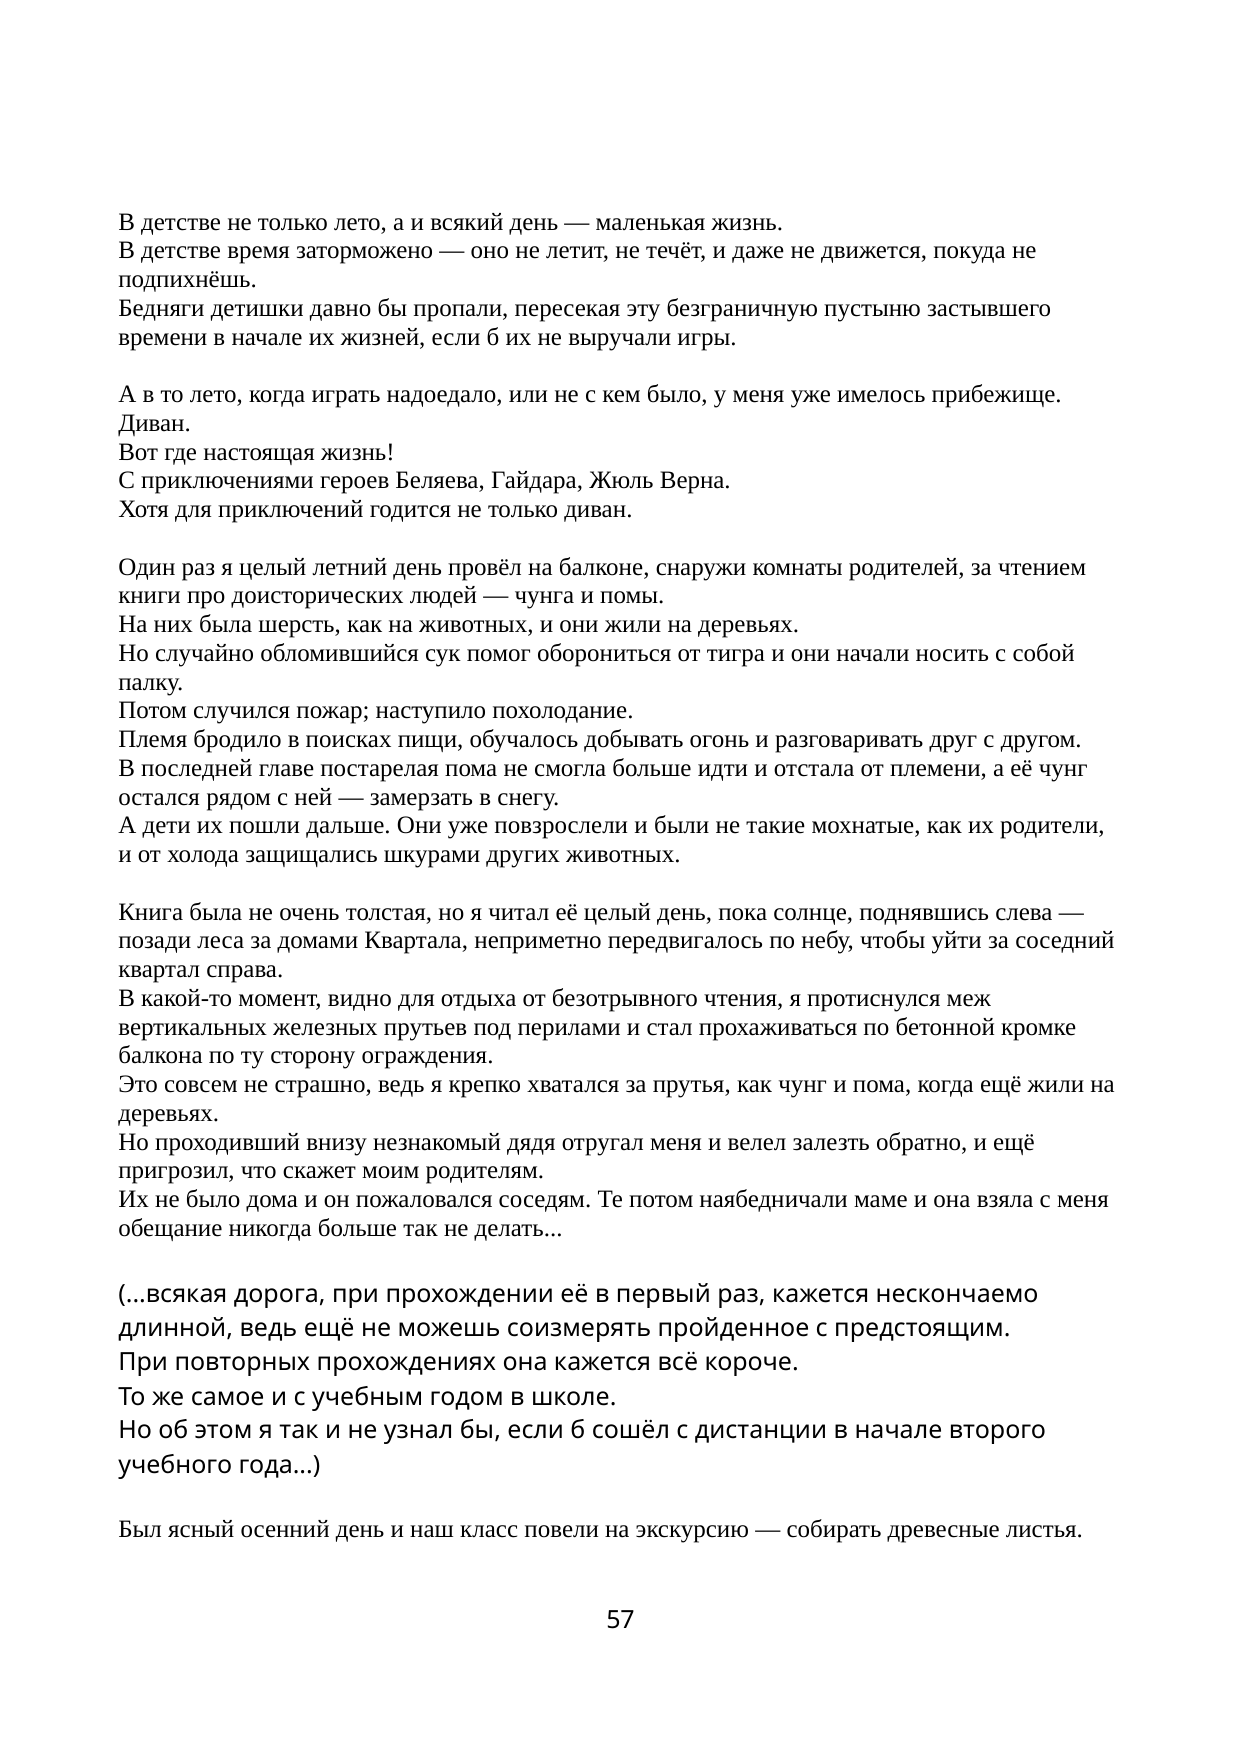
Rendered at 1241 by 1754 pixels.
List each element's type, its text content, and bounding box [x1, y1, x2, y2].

text Один раз я целый летний день провёл на балконе, снаружи комнаты родителей, за чтением книги про доисторических людей — чунга и помы. [118, 552, 1122, 609]
text Но случайно обломившийся сук помог оборониться от тигра и они начали носить с собой палку. [118, 638, 1122, 696]
text Племя бродило в поисках пищи, обучалось добывать огонь и разговаривать друг с другом. [118, 724, 1122, 753]
text То же самое и с учебным годом в школе. [118, 1378, 1122, 1412]
text Хотя для приключений годится не только диван. [118, 494, 1122, 523]
text Был ясный осенний день и наш класс повели на экскурсию — собирать древесные листья. [118, 1514, 1122, 1543]
text Но проходивший внизу незнакомый дядя отругал меня и велел залезть обратно, и ещё пригрозил, что скажет моим родителям. [118, 1127, 1122, 1184]
text В какой-то момент, видно для отдыха от безотрывного чтения, я протиснулся меж вертикальных железных прутьев под перилами и стал прохаживаться по бетонной кромке балкона по ту сторону ограждения. [118, 983, 1122, 1069]
text Бедняги детишки давно бы пропали, пересекая эту безграничную пустыню застывшего времени в начале их жизней, если б их не выручали игры. [118, 293, 1122, 351]
text (...всякая дорога, при прохождении её в первый раз, кажется нескончаемо длинной, ведь ещё не можешь соизмерять пройденное с предстоящим. [118, 1276, 1122, 1344]
text Их не было дома и он пожаловался соседям. Те потом наябедничали маме и она взяла с меня обещание никогда больше так не делать... [118, 1184, 1122, 1242]
text При повторных прохождениях она кажется всё короче. [118, 1344, 1122, 1378]
text В детстве время заторможено — оно не летит, не течёт, и даже не движется, покуда не подпихнёшь. [118, 236, 1122, 293]
text Потом случился пожар; наступило похолодание. [118, 696, 1122, 724]
text С приключениями героев Беляева, Гайдара, Жюль Верна. [118, 466, 1122, 494]
text В последней главе постарелая пома не смогла больше идти и отстала от племени, а её чунг остался рядом с ней — замерзать в снегу. [118, 753, 1122, 811]
text Это совсем не страшно, ведь я крепко хватался за прутья, как чунг и пома, когда ещё жили на деревьях. [118, 1069, 1122, 1127]
text Диван. [118, 408, 1122, 437]
text Книга была не очень толстая, но я читал её целый день, пока солнце, поднявшись слева — позади леса за домами Квартала, неприметно передвигалось по небу, чтобы уйти за соседний квартал справа. [118, 897, 1122, 983]
text В детстве не только лето, а и всякий день — маленькая жизнь. [118, 207, 1122, 236]
text На них была шерсть, как на животных, и они жили на деревьях. [118, 609, 1122, 638]
text Но об этом я так и не узнал бы, если б сошёл с дистанции в начале второго учебного года...) [118, 1412, 1122, 1480]
text А дети их пошли дальше. Они уже повзрослели и были не такие мохнатые, как их родители, и от холода защищались шкурами других животных. [118, 811, 1122, 868]
text Вот где настоящая жизнь! [118, 437, 1122, 466]
text А в то лето, когда играть надоедало, или не с кем было, у меня уже имелось прибежище. [118, 379, 1122, 408]
